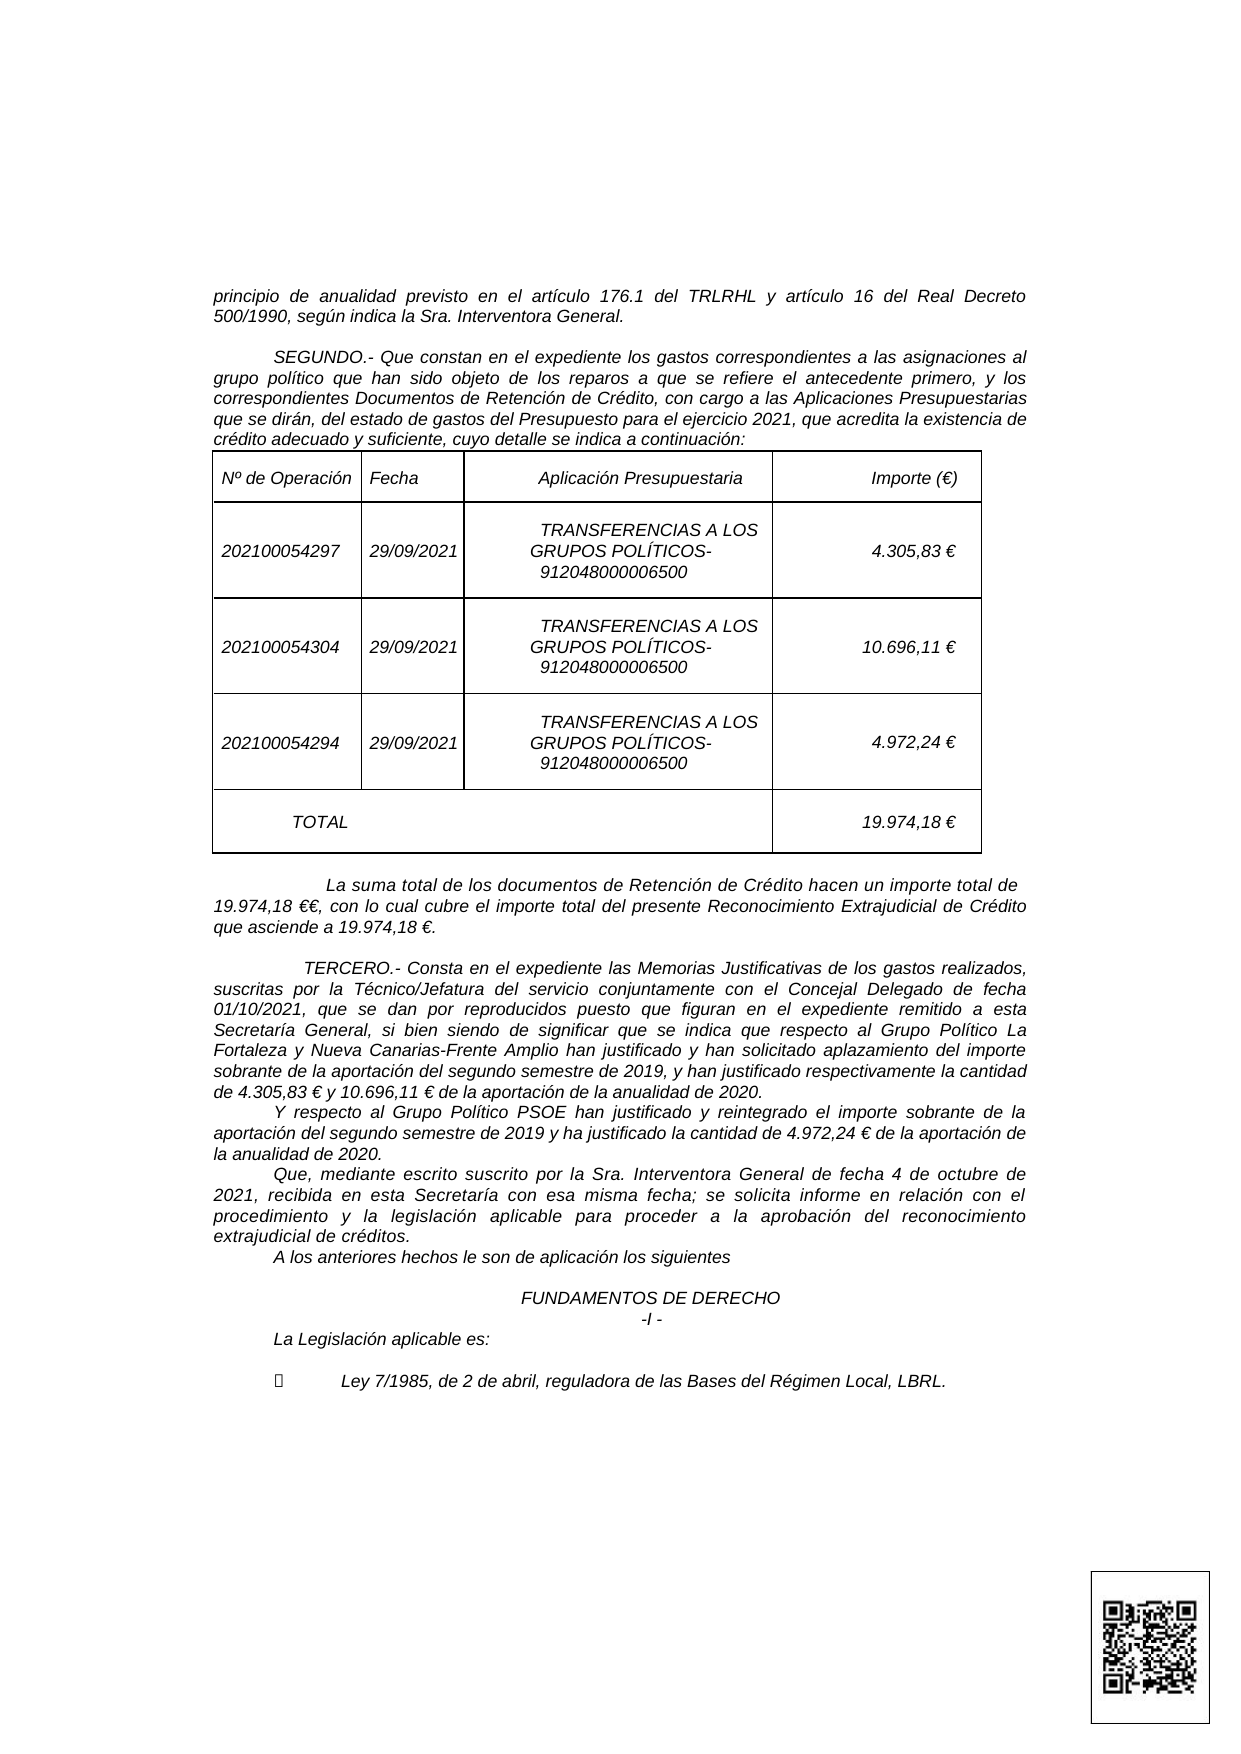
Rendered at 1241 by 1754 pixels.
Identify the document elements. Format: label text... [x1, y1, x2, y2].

text A los anteriores hechos le son de aplicación los siguientes [273, 1247, 1148, 1267]
table_cell 202100054294 [213, 694, 361, 788]
table_cell 29/09/2021 [362, 599, 463, 692]
table_header Aplicación Presupuestaria [465, 452, 772, 501]
text principio de anualidad previsto en el artículo 176.1 del TRLRHL y artículo 16 del Real Decreto 500/1990, según indica la Sra. Interventora General. [213, 286, 1028, 327]
table_header Fecha [362, 452, 463, 501]
text TERCERO.- Consta en el expediente las Memorias Justificativas de los gastos realizados, suscritas por la Técnico/Jefatura del servicio conjuntamente con el Concejal Delegado de fecha 01/10/2021, que se dan por reproducidos puesto que figuran en el expediente remitido a esta Secretaría General, si bien siendo de significar que se indica que respecto al Grupo Político La Fortaleza y Nueva Canarias-Frente Amplio han justificado y han solicitado aplazamiento del importe sobrante de la aportación del segundo semestre de 2019, y han justificado respectivamente la cantidad de 4.305,83 € y 10.696,11 € de la aportación de la anualidad de 2020. [213, 958, 1028, 1102]
table_cell TOTAL [213, 790, 772, 852]
picture [1092, 1572, 1209, 1723]
text Que, mediante escrito suscrito por la Sra. Interventora General de fecha 4 de octubre de 2021, recibida en esta Secretaría con esa misma fecha; se solicita informe en relación con el procedimiento y la legislación aplicable para proceder a la aprobación del reconocimiento extrajudicial de créditos. [213, 1164, 1028, 1247]
table_cell 4.972,24 € [773, 694, 981, 788]
table_cell TRANSFERENCIAS A LOS GRUPOS POLÍTICOS- 912048000006500 [465, 503, 772, 597]
table_cell TRANSFERENCIAS A LOS GRUPOS POLÍTICOS- 912048000006500 [465, 694, 772, 788]
table_cell 29/09/2021 [362, 694, 463, 788]
table_cell TRANSFERENCIAS A LOS GRUPOS POLÍTICOS- 912048000006500 [465, 599, 772, 692]
table_cell 202100054304 [213, 598, 361, 692]
table_cell 10.696,11 € [773, 599, 981, 692]
text SEGUNDO.- Que constan en el expediente los gastos correspondientes a las asignaciones al grupo político que han sido objeto de los reparos a que se refiere el antecedente primero, y los correspondientes Documentos de Retención de Crédito, con cargo a las Aplicaciones Presupuestarias que se dirán, del estado de gastos del Presupuesto para el ejercicio 2021, que acredita la existencia de crédito adecuado y suficiente, cuyo detalle se indica a continuación: [213, 347, 1028, 450]
table_cell 202100054297 [213, 502, 361, 597]
text Y respecto al Grupo Político PSOE han justificado y reintegrado el importe sobrante de la aportación del segundo semestre de 2019 y ha justificado la cantidad de 4.972,24 € de la aportación de la anualidad de 2020. [213, 1102, 1028, 1164]
text  Ley 7/1985, de 2 de abril, reguladora de las Bases del Régimen Local, LBRL. [273, 1371, 1148, 1391]
table_header Importe (€) [773, 452, 981, 501]
table_header Nº de Operación [213, 452, 361, 501]
table_cell 19.974,18 € [773, 790, 981, 852]
text La suma total de los documentos de Retención de Crédito hacen un importe total de [326, 875, 1148, 896]
text La Legislación aplicable es: [273, 1329, 1148, 1350]
text 19.974,18 €€, con lo cual cubre el importe total del presente Reconocimiento Extrajudicial de Crédito que asciende a 19.974,18 €. [213, 896, 1028, 937]
text -I - [641, 1309, 1148, 1329]
table_cell 29/09/2021 [362, 503, 463, 597]
text FUNDAMENTOS DE DERECHO [521, 1288, 1148, 1309]
table_cell 4.305,83 € [773, 503, 981, 597]
